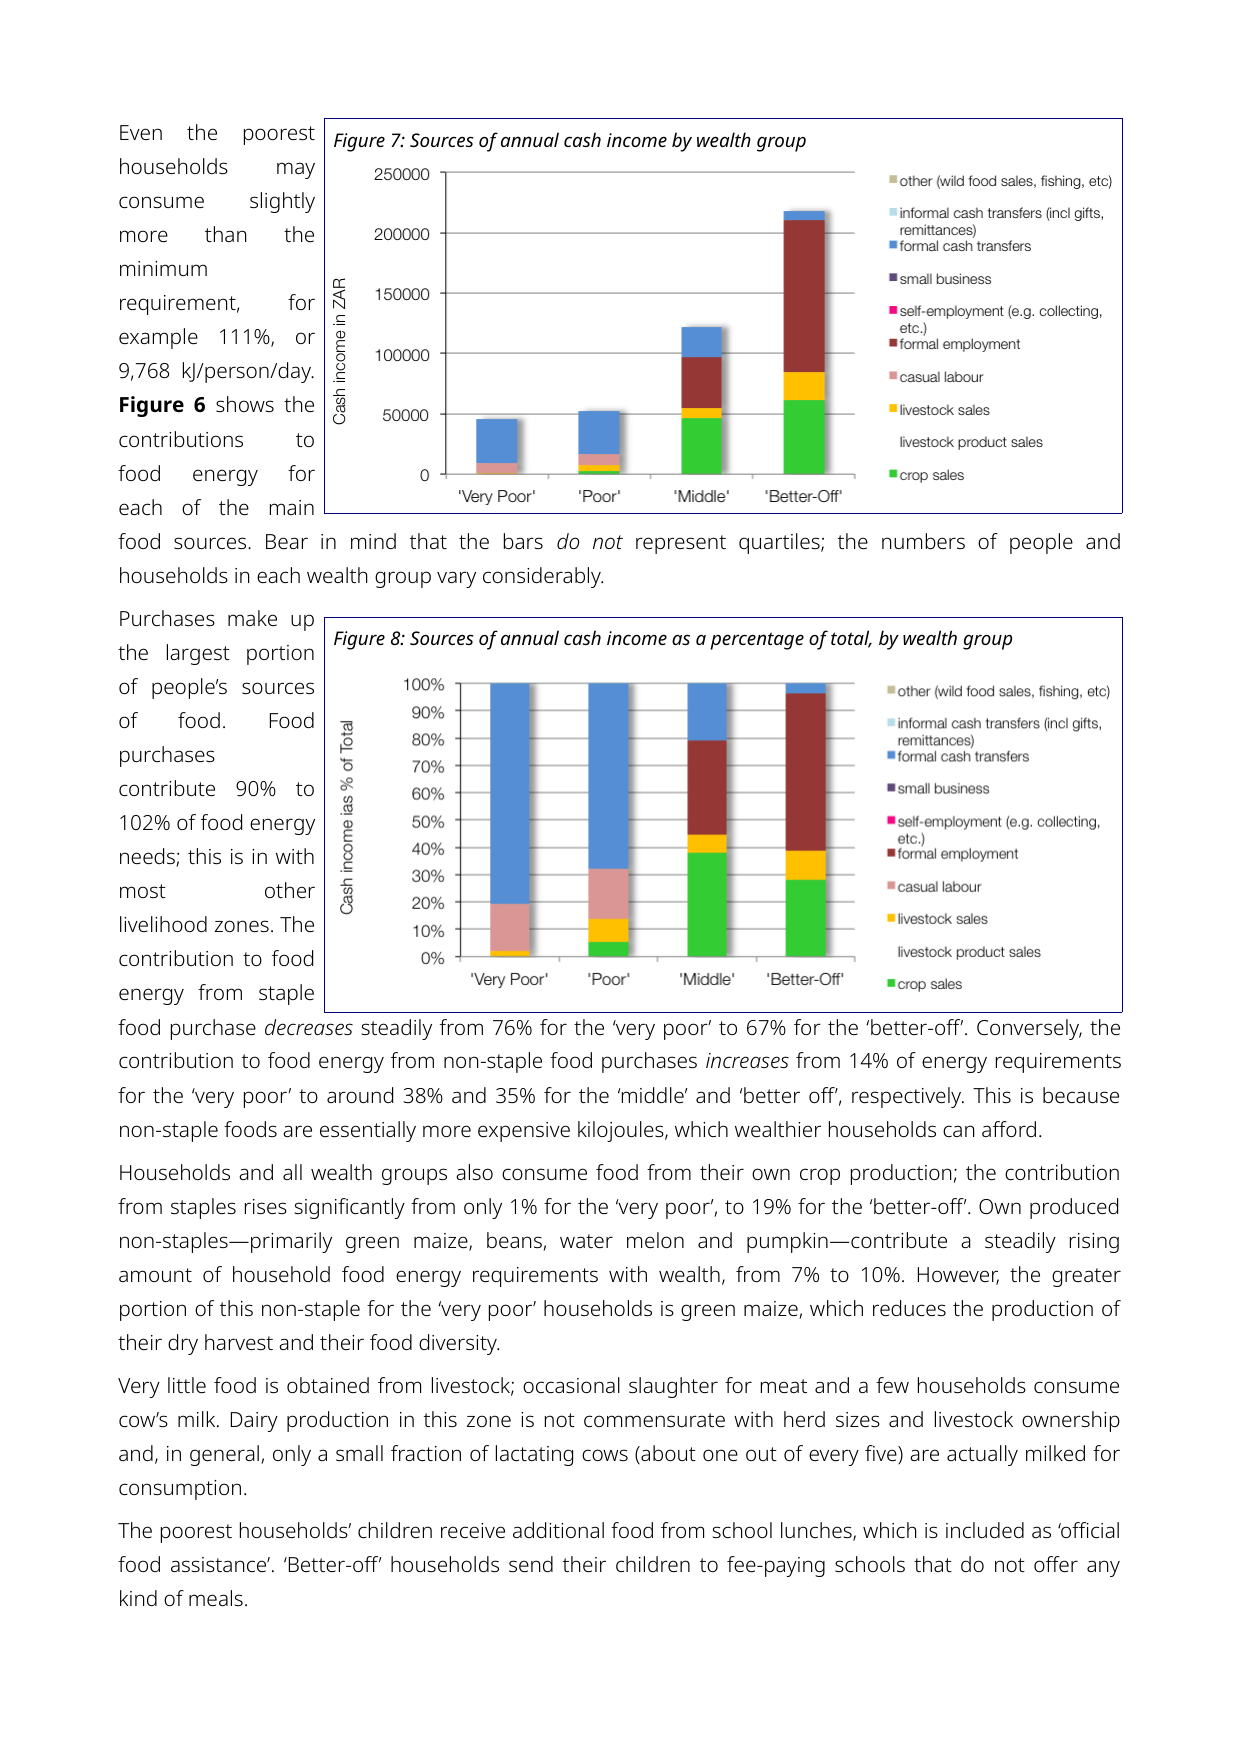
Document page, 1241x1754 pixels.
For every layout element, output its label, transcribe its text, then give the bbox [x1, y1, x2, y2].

text Figure 8: Sources of annual cash income as a percentage of total, by wealth group [333, 626, 1113, 651]
text Very little food is obtained from livestock; occasional slaughter for meat and a few households consume cow’s milk. Dairy production in this zone is not commensurate with herd sizes and livestock ownership and, in general, only a small fraction of lactating cows (about one out of every five) are actually milked for consumption. [118, 1371, 1122, 1502]
text Figure 7: Sources of annual cash income by wealth group [333, 127, 1113, 153]
text Even the poorest households may consume slightly more than the minimum requirement, for example 111%, or 9,768 kJ/person/day. Figure 6 shows the contributions to food energy for each of the main food sources. Bear in mind that the bars do not represent quartiles; the numbers of people and households in each wealth group vary considerably. [118, 118, 1122, 589]
picture [333, 663, 1117, 1003]
text Households and all wealth groups also consume food from their own crop production; the contribution from staples rises significantly from only 1% for the ‘very poor’, to 19% for the ‘better-off’. Own produced non-staples—primarily green maize, beans, water melon and pumpkin—contribute a steadily rising amount of household food energy requirements with wealth, from 7% to 10%. However, the greater portion of this non-staple for the ‘very poor’ households is green maize, which reduces the production of their dry harvest and their food diversity. [118, 1158, 1122, 1356]
text The poorest households’ children receive additional food from school lunches, which is included as ‘official food assistance’. ‘Better-off’ households send their children to fee-paying schools that do not offer any kind of meals. [118, 1516, 1122, 1613]
picture [333, 165, 1117, 505]
text Purchases make up the largest portion of people’s sources of food. Food purchases contribute 90% to 102% of food energy needs; this is in with most other livelihood zones. The contribution to food energy from staple food purchase decreases steadily from 76% for the ‘very poor’ to 67% for the ‘better-off’. Conversely, the contribution to food energy from non-staple food purchases increases from 14% of energy requirements for the ‘very poor’ to around 38% and 35% for the ‘middle’ and ‘better off’, respectively. This is because non-staple foods are essentially more expensive kilojoules, which wealthier households can afford. [118, 604, 1122, 1143]
